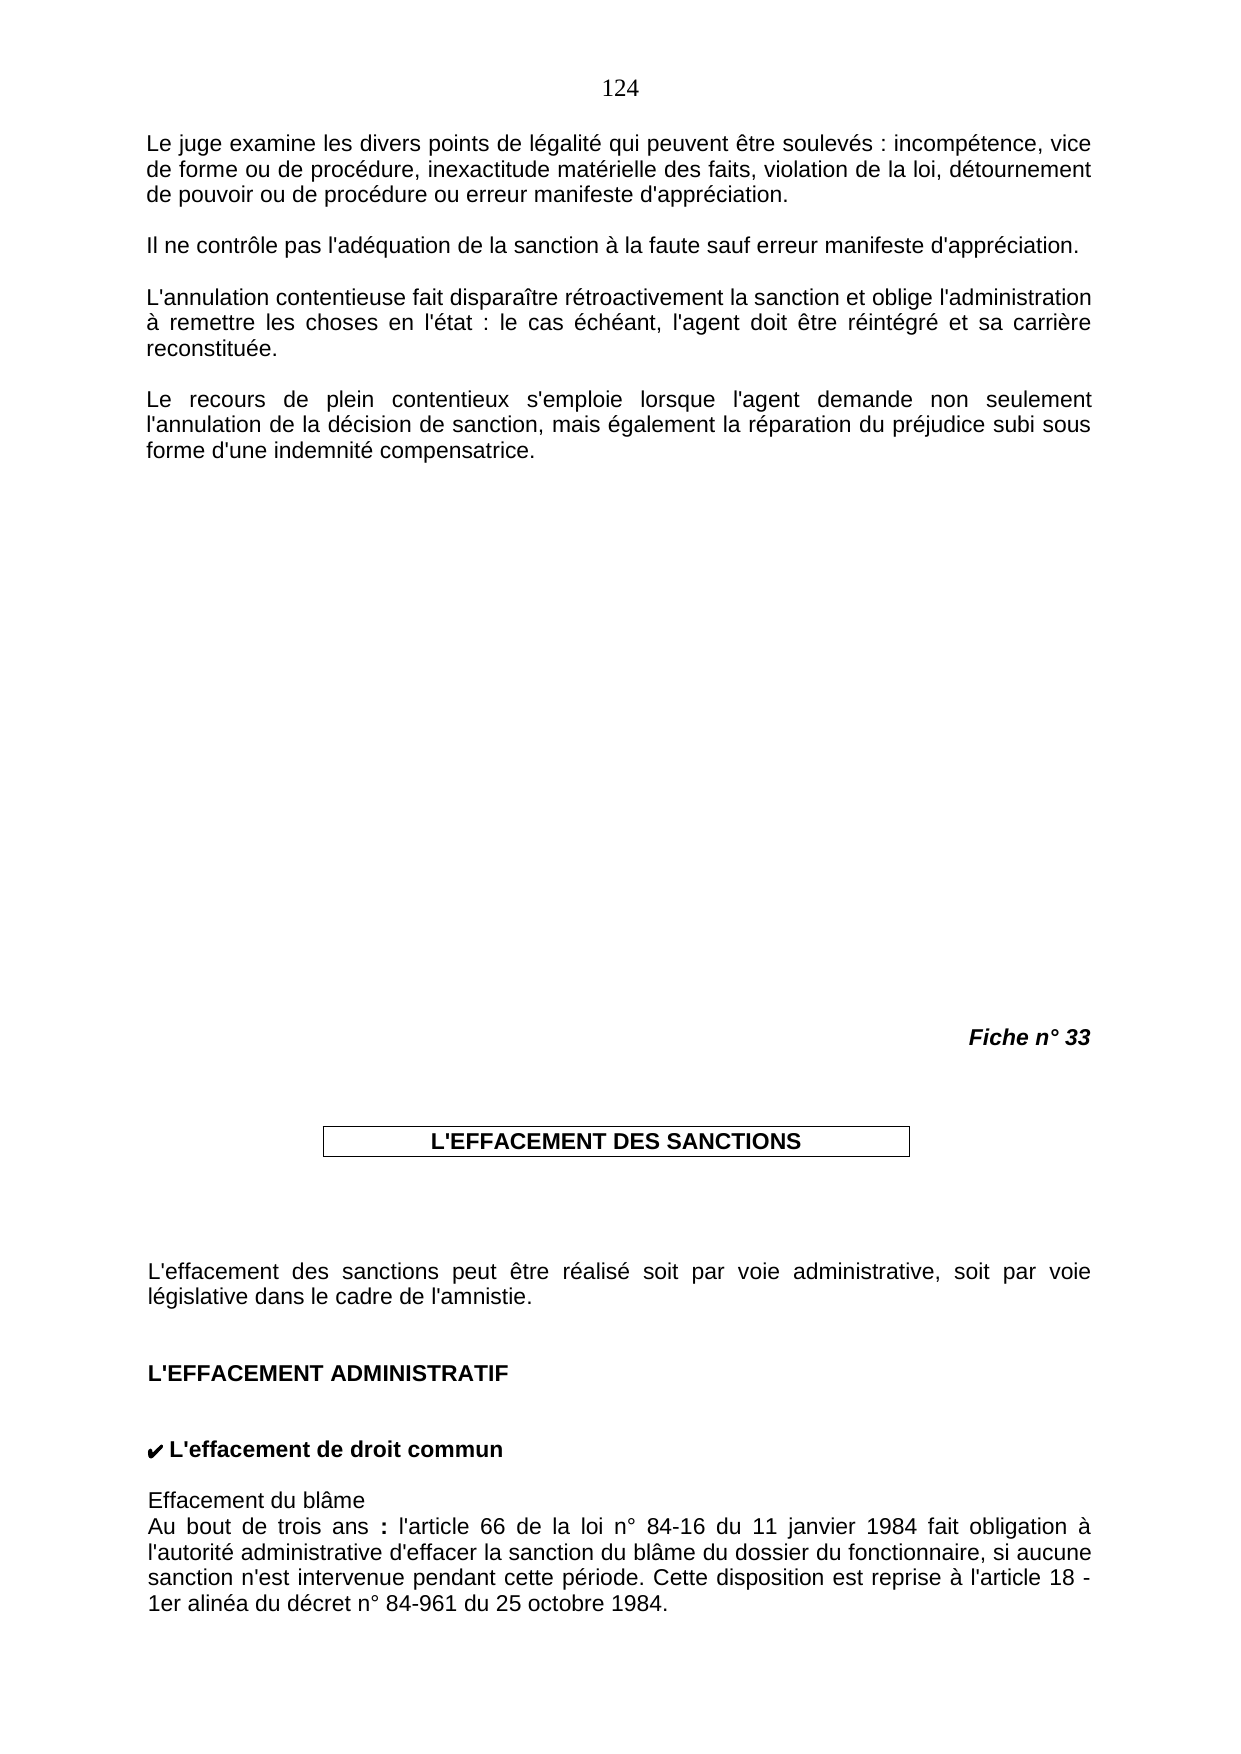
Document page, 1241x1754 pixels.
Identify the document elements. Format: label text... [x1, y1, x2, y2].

text Le recours de plein contentieux s'emploie lorsque l'agent demande non seulement l'annulation de la décision de sanction, mais également la réparation du préjudice subi sous forme d'une indemnité compensatrice. [146, 386, 1092, 463]
text ✔ L'effacement de droit commun [148, 1437, 1092, 1463]
text L'effacement des sanctions peut être réalisé soit par voie administrative, soit par voie législative dans le cadre de l'amnistie. [148, 1258, 1092, 1309]
text Effacement du blâme [148, 1488, 1092, 1514]
text L'EFFACEMENT ADMINISTRATIF [148, 1360, 1092, 1386]
text Fiche n° 33 [177, 1024, 1092, 1050]
text Le juge examine les divers points de légalité qui peuvent être soulevés : incompétence, vice de forme ou de procédure, inexactitude matérielle des faits, violation de la loi, détournement de pouvoir ou de procédure ou erreur manifeste d'appréciation. [146, 131, 1092, 208]
text Il ne contrôle pas l'adéquation de la sanction à la faute sauf erreur manifeste d'appréciation. [146, 233, 1092, 259]
text Au bout de trois ans : l'article 66 de la loi n° 84-16 du 11 janvier 1984 fait obligation à l'autorité administrative d'effacer la sanction du blâme du dossier du fonctionnaire, si aucune sanction n'est intervenue pendant cette période. Cette disposition est reprise à l'article 18 - 1er alinéa du décret n° 84-961 du 25 octobre 1984. [148, 1514, 1092, 1616]
text L'annulation contentieuse fait disparaître rétroactivement la sanction et oblige l'administration à remettre les choses en l'état : le cas échéant, l'agent doit être réintégré et sa carrière reconstituée. [146, 284, 1092, 361]
text L'EFFACEMENT DES SANCTIONS [324, 1127, 909, 1156]
